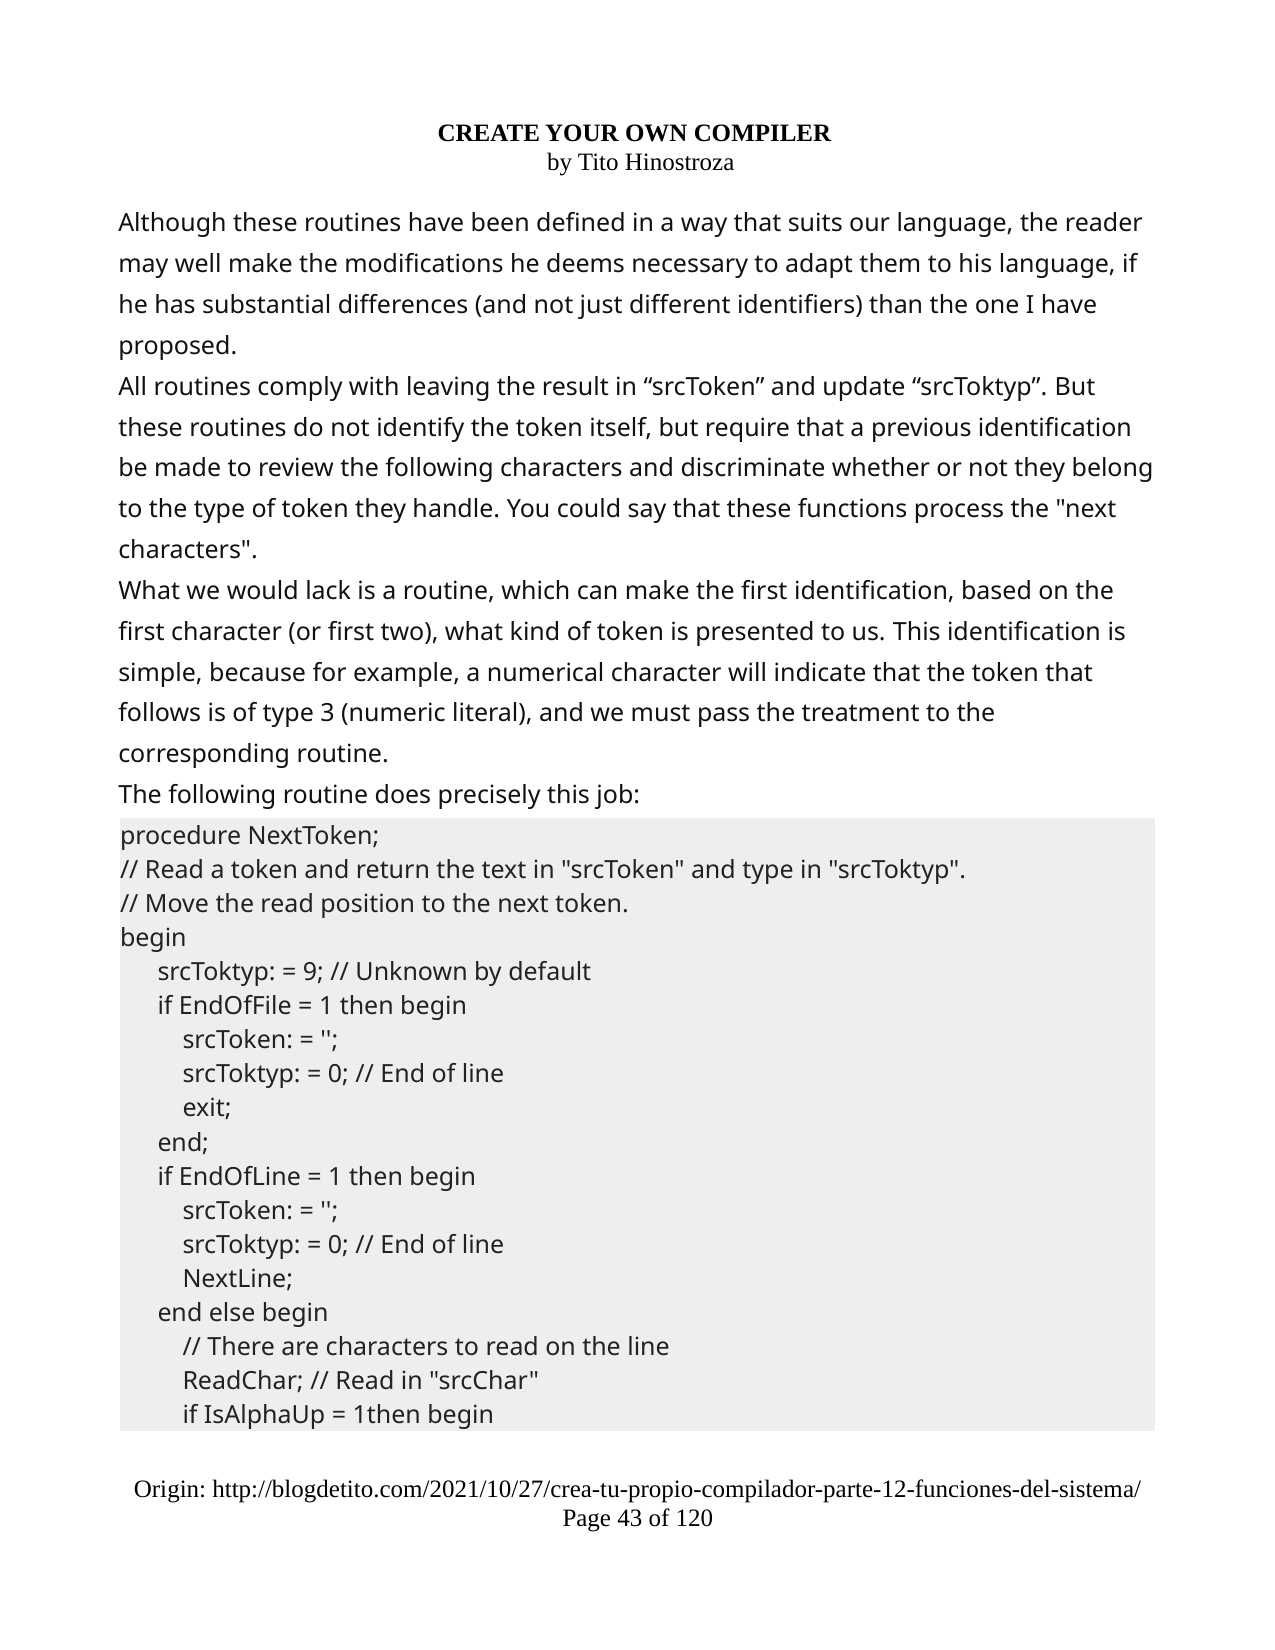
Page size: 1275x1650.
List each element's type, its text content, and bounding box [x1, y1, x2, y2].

text All routines comply with leaving the result in “srcToken” and update “srcToktyp”. But these routines do not identify the token itself, but require that a previous identification be made to review the following characters and discriminate whether or not they belong to the type of token they handle. You could say that these functions process the "next characters". [118, 368, 1157, 566]
text end; [120, 1124, 1155, 1158]
text if IsAlphaUp = 1then begin [120, 1397, 1155, 1431]
text The following routine does precisely this job: [118, 777, 1157, 811]
text NextLine; [120, 1260, 1155, 1294]
text if EndOfFile = 1 then begin [120, 988, 1155, 1022]
text begin [120, 920, 1155, 954]
text ReadChar; // Read in "srcChar" [120, 1363, 1155, 1397]
text What we would lack is a routine, which can make the first identification, based on the first character (or first two), what kind of token is presented to us. This identification is simple, because for example, a numerical character will indicate that the token that follows is of type 3 (numeric literal), and we must pass the treatment to the corresponding routine. [118, 573, 1157, 770]
text exit; [120, 1090, 1155, 1124]
text if EndOfLine = 1 then begin [120, 1158, 1155, 1192]
text // Read a token and return the text in "srcToken" and type in "srcToktyp". [120, 852, 1155, 886]
text srcToken: = ''; [120, 1022, 1155, 1056]
text procedure NextToken; [120, 818, 1155, 852]
text srcToken: = ''; [120, 1192, 1155, 1226]
text end else begin [120, 1294, 1155, 1328]
text Although these routines have been defined in a way that suits our language, the reader may well make the modifications he deems necessary to adapt them to his language, if he has substantial differences (and not just different identifiers) than the one I have proposed. [118, 205, 1157, 362]
text // There are characters to read on the line [120, 1328, 1155, 1363]
text srcToktyp: = 9; // Unknown by default [120, 954, 1155, 988]
text srcToktyp: = 0; // End of line [120, 1056, 1155, 1090]
text // Move the read position to the next token. [120, 886, 1155, 920]
text srcToktyp: = 0; // End of line [120, 1226, 1155, 1260]
